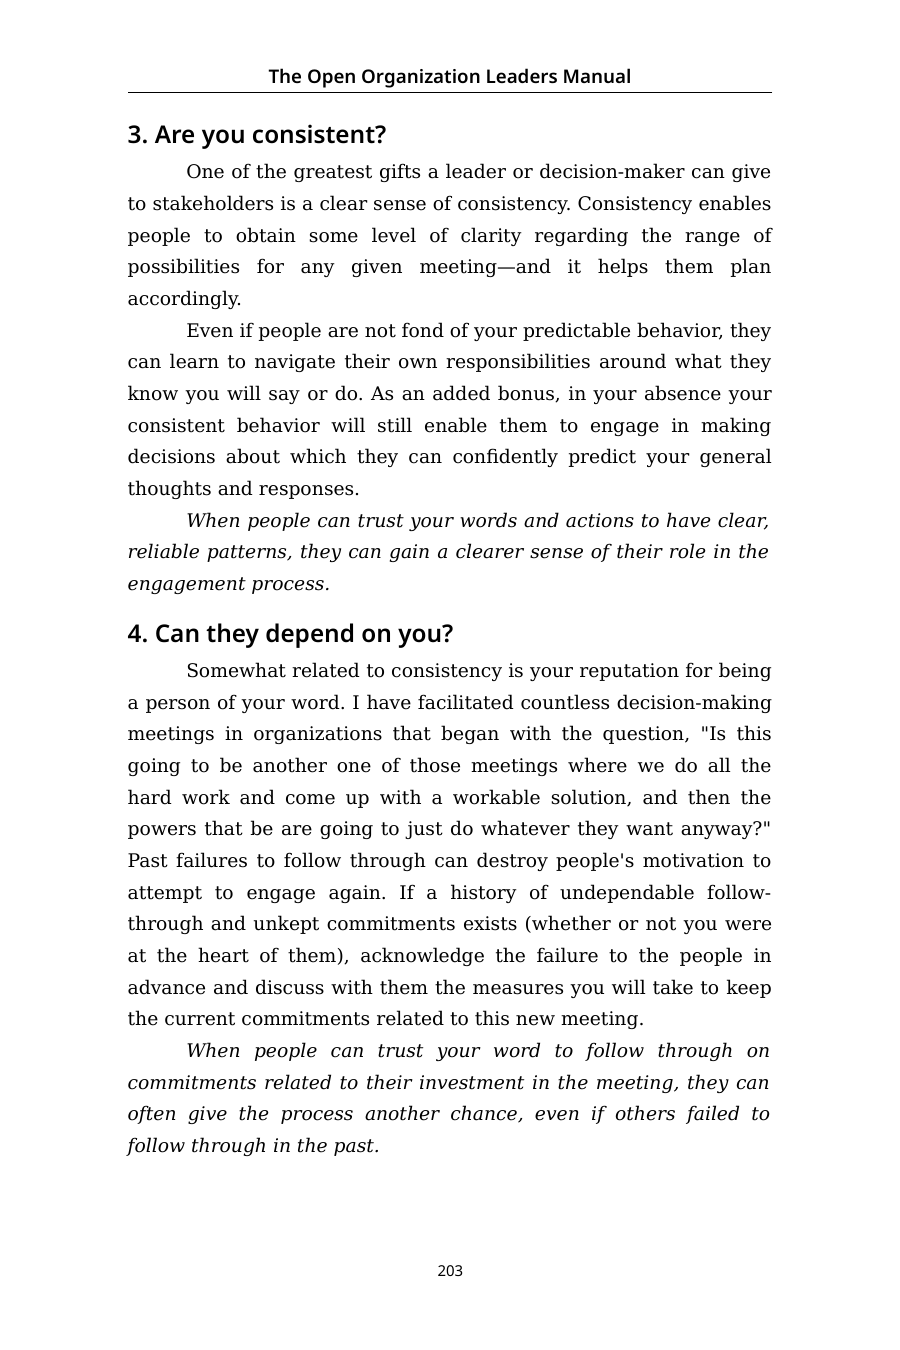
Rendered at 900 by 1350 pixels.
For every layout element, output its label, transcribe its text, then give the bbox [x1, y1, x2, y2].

subtitle 3. Are you consistent? [127, 121, 772, 149]
subtitle 4. Can they depend on you? [127, 620, 772, 648]
text When people can trust your words and actions to have clear, reliable patterns, they can gain a clearer sense of their role in the engagement process. [127, 510, 772, 595]
text One of the greatest gifts a leader or decision-maker can give to stakeholders is a clear sense of consistency. Consistency enables people to obtain some level of clarity regarding the range of possibilities for any given meeting—and it helps them plan accordingly. [127, 162, 772, 310]
text When people can trust your word to follow through on commitments related to their investment in the meeting, they can often give the process another chance, even if others failed to follow through in the past. [127, 1040, 772, 1157]
text Even if people are not fond of your predictable behavior, they can learn to navigate their own responsibilities around what they know you will say or do. As an added bonus, in your absence your consistent behavior will still enable them to engage in making decisions about which they can confidently predict your general thoughts and responses. [127, 320, 772, 500]
text Somewhat related to consistency is your reputation for being a person of your word. I have facilitated countless decision-making meetings in organizations that began with the question, "Is this going to be another one of those meetings where we do all the hard work and come up with a workable solution, and then the powers that be are going to just do whatever they want anyway?" Past failures to follow through can destroy people's motivation to attempt to engage again. If a history of undependable follow-through and unkept commitments exists (whether or not you were at the heart of them), acknowledge the failure to the people in advance and discuss with them the measures you will take to keep the current commitments related to this new meeting. [127, 660, 772, 1030]
